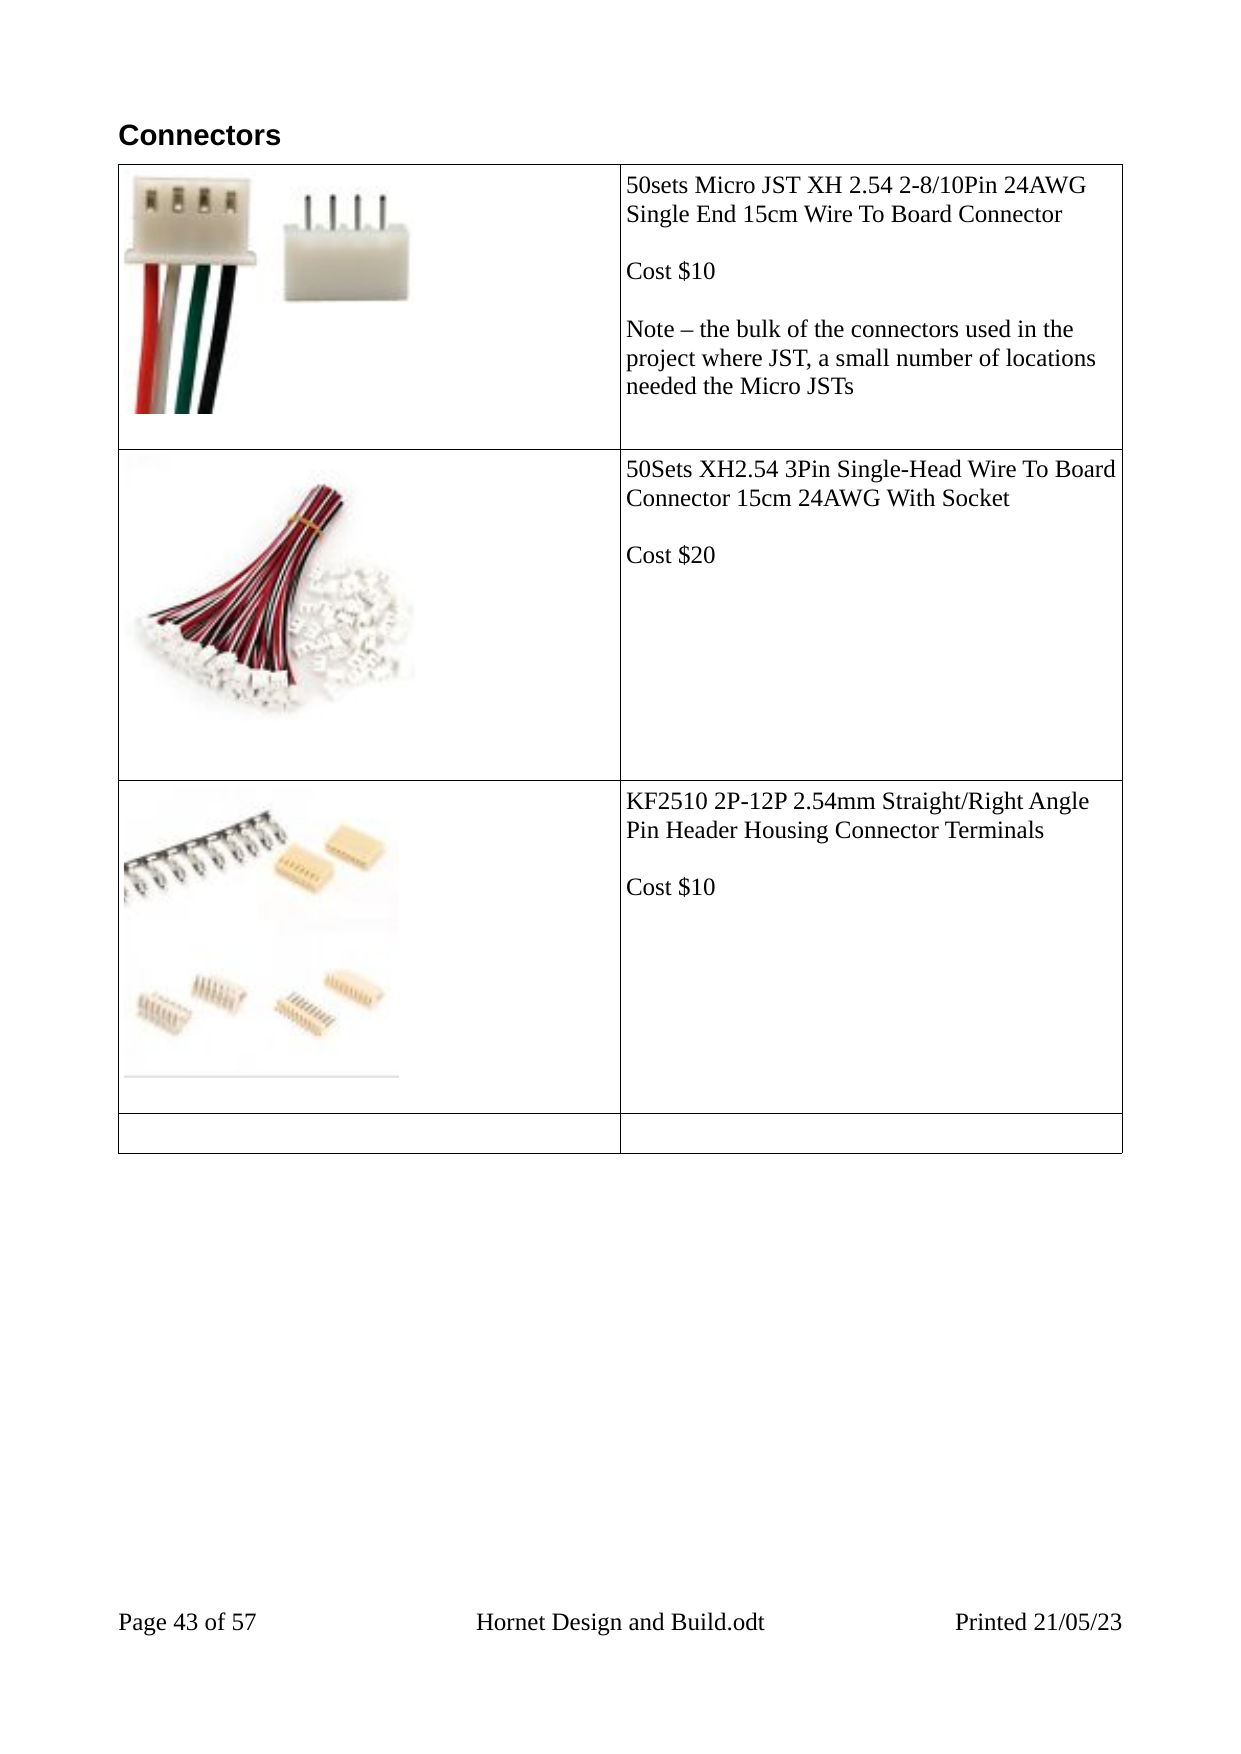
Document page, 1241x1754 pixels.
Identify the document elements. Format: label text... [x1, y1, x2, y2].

table_cell [621, 1114, 1122, 1153]
table_header 50sets Micro JST XH 2.54 2-8/10Pin 24AWG Single End 15cm Wire To Board Connector Cost $10 Note – the bulk of the connectors used in the project where JST, a small number of locations needed the Micro JSTs [621, 165, 1122, 448]
picture [123, 454, 416, 746]
subtitle Connectors [118, 118, 1122, 152]
table_cell [119, 781, 620, 1112]
picture [123, 170, 416, 414]
picture [123, 786, 399, 1078]
table_cell [119, 1114, 620, 1153]
table_cell 50Sets XH2.54 3Pin Single-Head Wire To Board Connector 15cm 24AWG With Socket Cost $20 [621, 450, 1122, 780]
table_cell [119, 450, 620, 780]
table_header [119, 165, 620, 448]
table_cell KF2510 2P-12P 2.54mm Straight/Right Angle Pin Header Housing Connector Terminals Cost $10 [621, 781, 1122, 1112]
